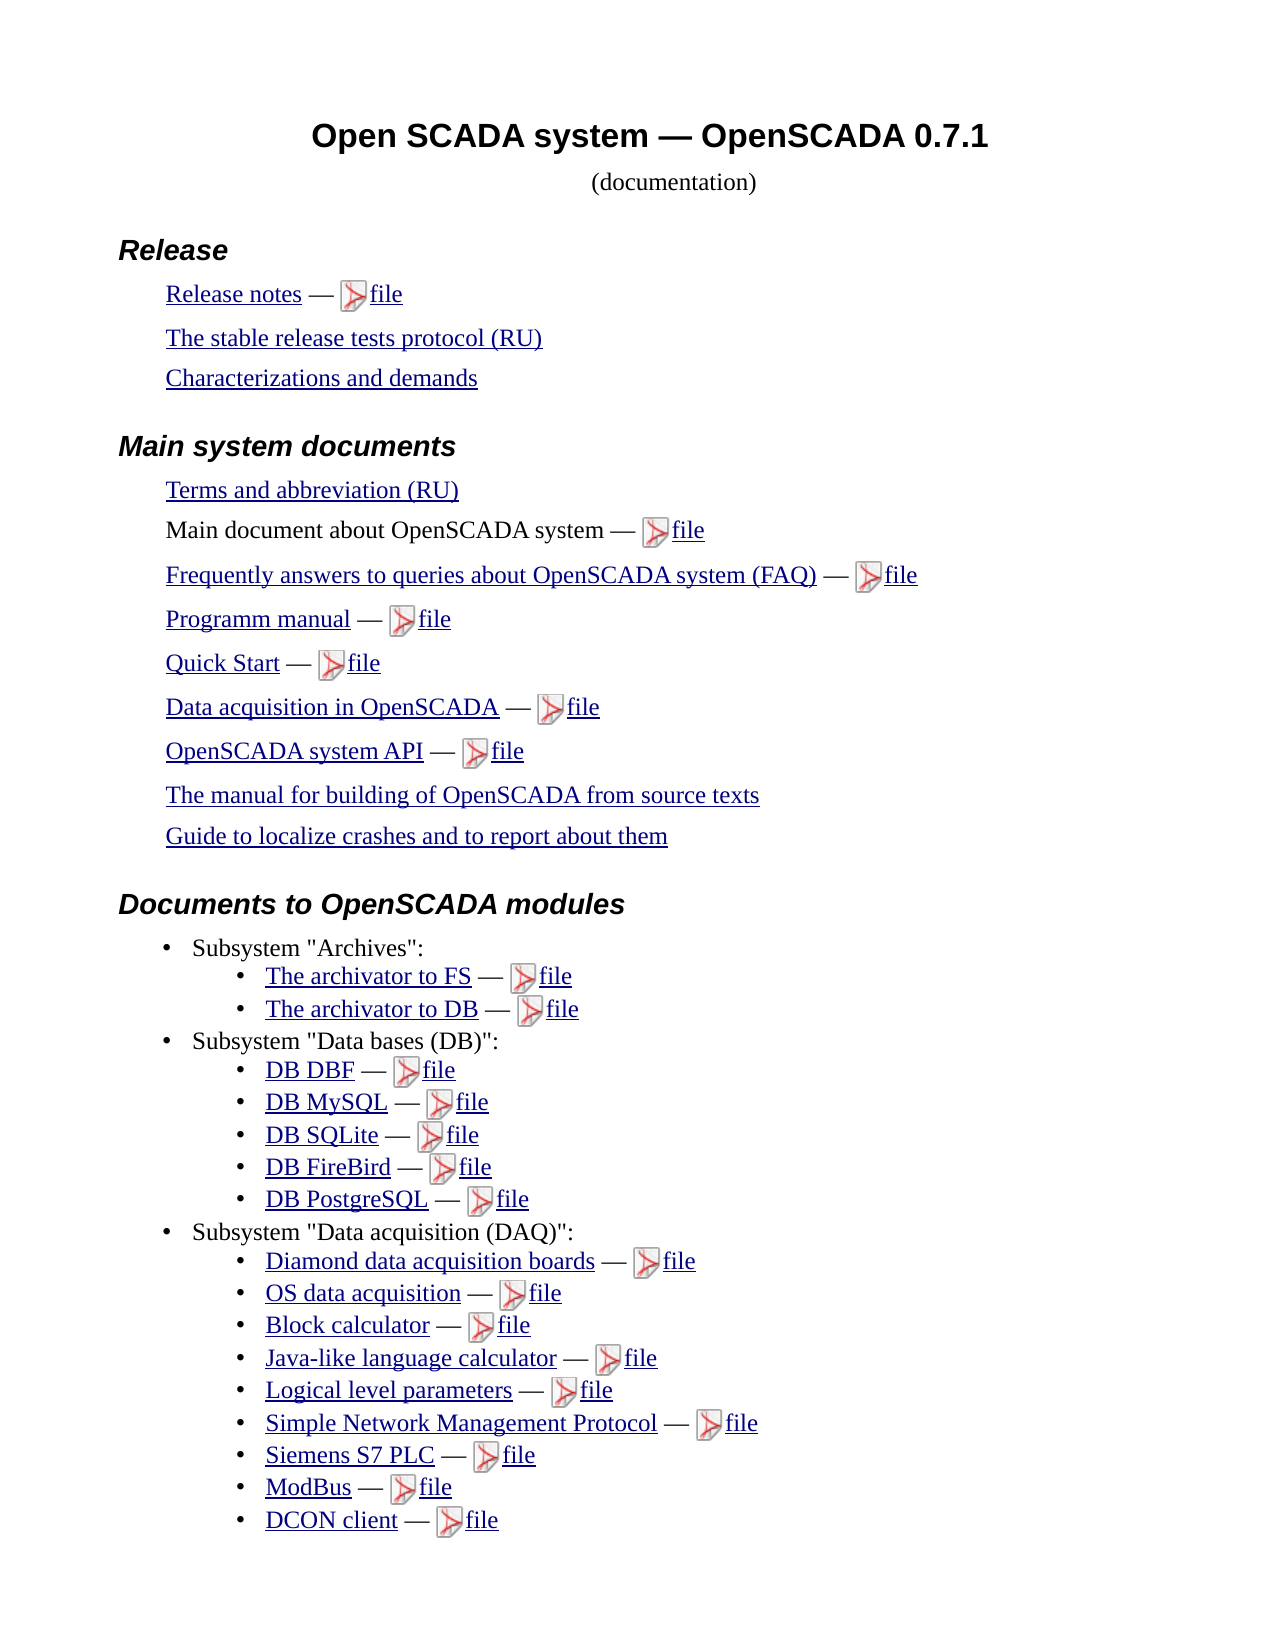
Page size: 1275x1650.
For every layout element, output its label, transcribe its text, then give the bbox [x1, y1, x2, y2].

list DB MySQL — file [236, 1087, 1182, 1120]
list DB DBF — file [236, 1055, 1182, 1087]
text Programm manual — file [118, 604, 1182, 636]
picture [392, 1056, 423, 1088]
list Java-like language calculator — file [236, 1343, 1182, 1375]
list Subsystem "Data acquisition (DAQ)": [162, 1217, 1182, 1246]
picture [854, 561, 884, 593]
list Logical level parameters — file [236, 1375, 1182, 1408]
picture [641, 517, 672, 548]
text Terms and abbreviation (RU) [118, 475, 1182, 504]
text Data acquisition in OpenSCADA — file [118, 692, 1182, 725]
list Diamond data acquisition boards — file [236, 1246, 1182, 1278]
text Guide to localize crashes and to report about them [118, 821, 1182, 850]
text (documentation) [118, 167, 1182, 196]
text OpenSCADA system API — file [118, 736, 1182, 769]
subtitle Main system documents [118, 429, 1182, 463]
picture [339, 280, 370, 312]
list The archivator to FS — file [236, 961, 1182, 994]
list DB SQLite — file [236, 1120, 1182, 1152]
picture [461, 738, 491, 769]
subtitle Release [118, 233, 1182, 266]
list Block calculator — file [236, 1311, 1182, 1343]
picture [594, 1344, 624, 1376]
text The manual for building of OpenSCADA from source texts [118, 781, 1182, 809]
list ModBus — file [236, 1472, 1182, 1505]
picture [416, 1121, 459, 1185]
list Simple Network Management Protocol — file [236, 1408, 1182, 1440]
picture [388, 605, 418, 637]
picture [536, 694, 567, 725]
picture [498, 1280, 529, 1311]
picture [467, 1312, 497, 1343]
picture [389, 1474, 419, 1505]
list Siemens S7 PLC — file [236, 1440, 1182, 1472]
picture [317, 650, 348, 681]
picture [516, 995, 546, 1027]
text Frequently answers to queries about OpenSCADA system (FAQ) — file [118, 560, 1182, 592]
list The archivator to DB — file [236, 994, 1182, 1026]
subtitle Documents to OpenSCADA modules [118, 887, 1182, 920]
list Subsystem "Data bases (DB)": [162, 1026, 1182, 1055]
picture [509, 963, 539, 994]
list file [446, 1152, 1182, 1184]
text Main document about OpenSCADA system — file [118, 516, 1182, 548]
picture [695, 1409, 725, 1441]
text Quick Start — file [118, 648, 1182, 681]
list OS data acquisition — file [236, 1278, 1182, 1311]
text Release notes — file [118, 279, 1182, 311]
picture [425, 1089, 456, 1120]
picture [632, 1247, 663, 1279]
text Characterizations and demands [118, 363, 1182, 392]
list DB PostgreSQL — file [236, 1184, 1182, 1217]
list DCON client — file [236, 1505, 1182, 1537]
picture [550, 1377, 580, 1408]
list Subsystem "Archives": [162, 933, 1182, 961]
subtitle Open SCADA system — OpenSCADA 0.7.1 [118, 116, 1182, 155]
picture [472, 1441, 502, 1473]
text The stable release tests protocol (RU) [118, 323, 1182, 352]
picture [435, 1506, 465, 1538]
list DB FireBird — [236, 1152, 428, 1184]
picture [466, 1186, 496, 1217]
